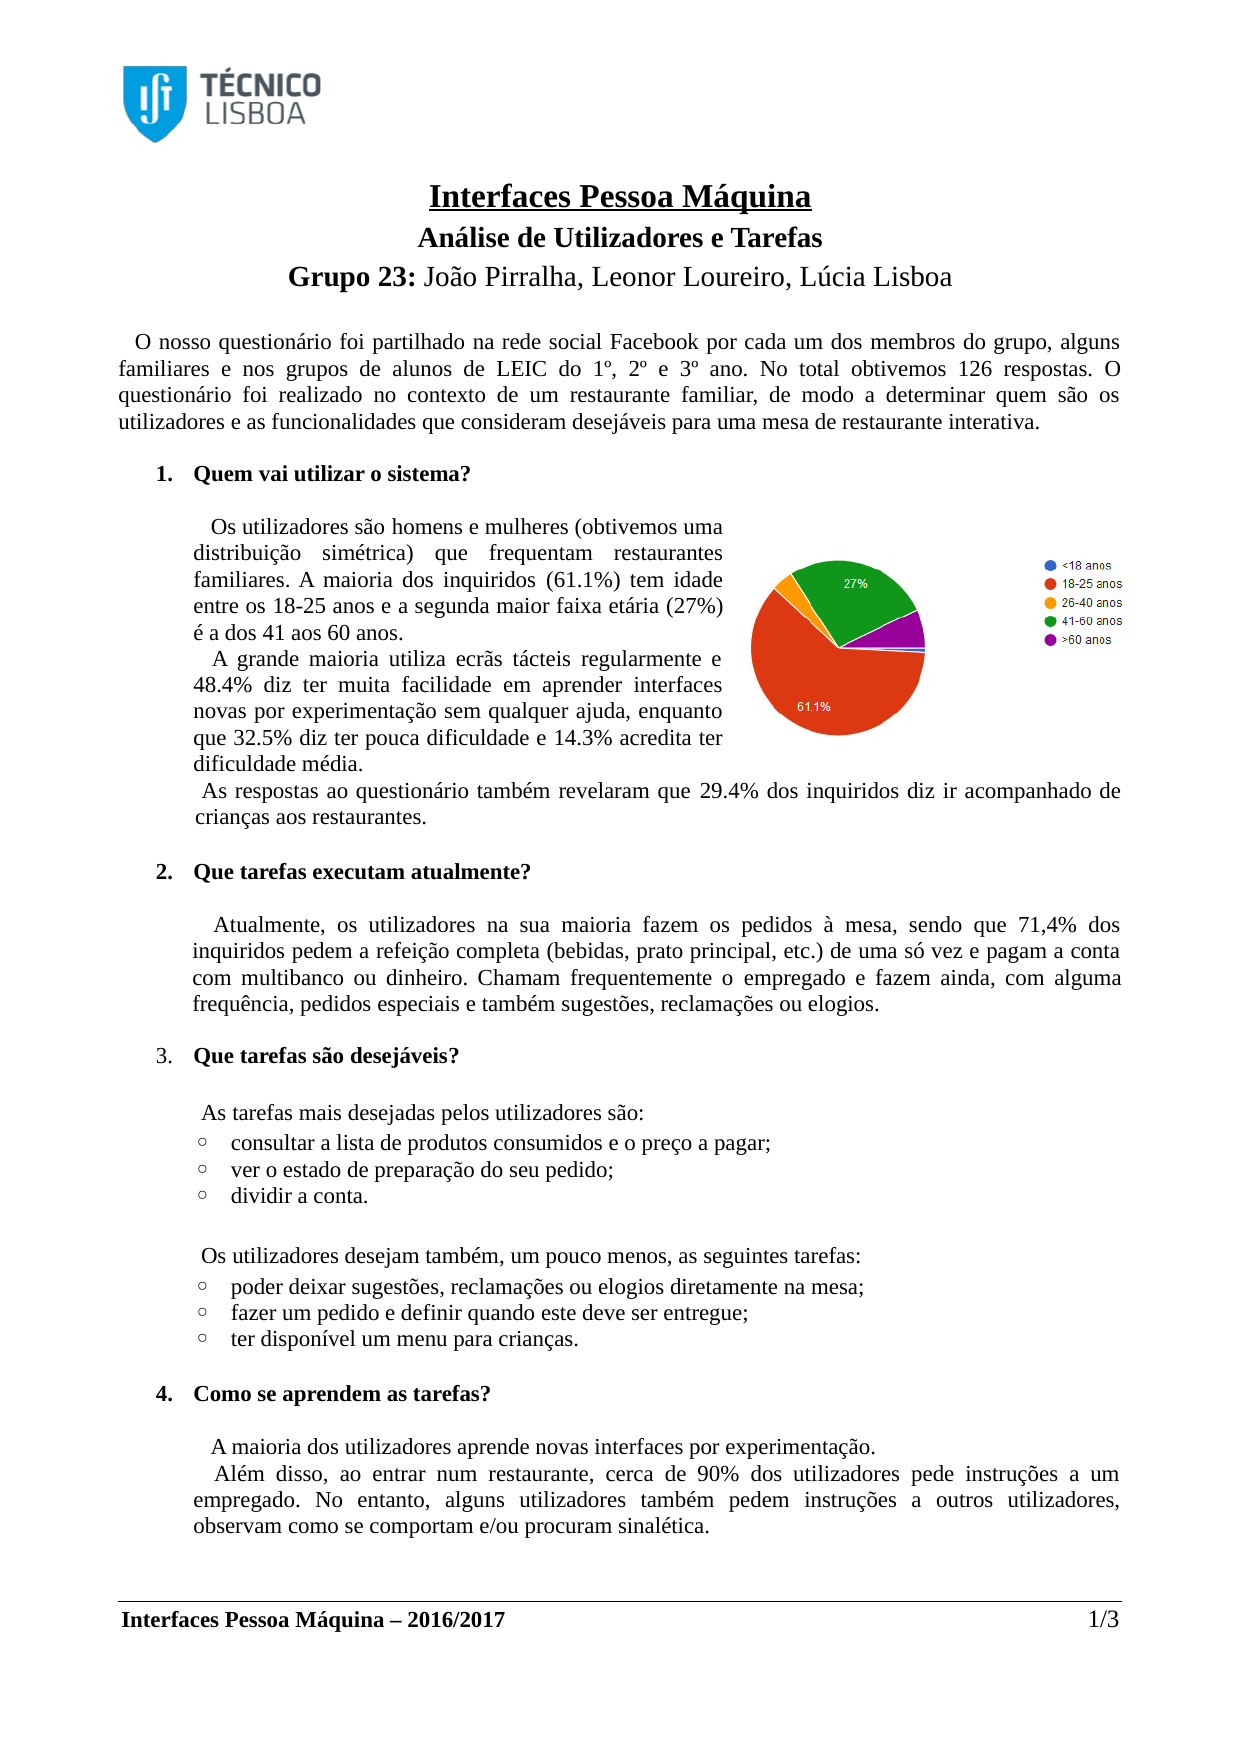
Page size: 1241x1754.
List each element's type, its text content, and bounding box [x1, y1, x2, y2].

text Análise de Utilizadores e Tarefas [118, 220, 1122, 254]
list Quem vai utilizar o sistema? [156, 460, 1122, 487]
list Que tarefas executam atualmente? [156, 858, 1122, 884]
text Interfaces Pessoa Máquina [118, 176, 1122, 215]
list Além disso, ao entrar num restaurante, cerca de 90% dos utilizadores pede instruções a um empregado. No entanto, alguns utilizadores também pedem instruções a outros utilizadores, observam como se comportam e/ou procuram sinalética. [156, 1459, 1122, 1539]
picture [729, 522, 1135, 762]
text O nosso questionário foi partilhado na rede social Facebook por cada um dos membros do grupo, alguns familiares e nos grupos de alunos de LEIC do 1º, 2º e 3º ano. No total obtivemos 126 respostas. O questionário foi realizado no contexto de um restaurante familiar, de modo a determinar quem são os utilizadores e as funcionalidades que consideram desejáveis para uma mesa de restaurante interativa. [118, 326, 1122, 434]
picture [122, 64, 321, 143]
text Atualmente, os utilizadores na sua maioria fazem os pedidos à mesa, sendo que 71,4% dos inquiridos pedem a refeição completa (bebidas, prato principal, etc.) de uma só vez e pagam a conta com multibanco ou dinheiro. Chamam frequentemente o empregado e fazem ainda, com alguma frequência, pedidos especiais e também sugestões, reclamações ou elogios. [192, 911, 1122, 1016]
picture [161, 87, 172, 110]
list As respostas ao questionário também revelaram que 29.4% dos inquiridos diz ir acompanhado de crianças aos restaurantes. [159, 777, 1122, 829]
list ver o estado de preparação do seu pedido; [193, 1156, 1122, 1182]
list Como se aprendem as tarefas? [156, 1381, 1122, 1407]
list As tarefas mais desejadas pelos utilizadores são: [165, 1099, 1122, 1126]
picture [141, 87, 147, 110]
list A maioria dos utilizadores aprende novas interfaces por experimentação. [156, 1433, 1122, 1459]
list Que tarefas são desejáveis? [156, 1043, 1122, 1069]
picture [141, 116, 147, 123]
text Grupo 23: João Pirralha, Leonor Loureiro, Lúcia Lisboa [118, 259, 1122, 292]
list A grande maioria utiliza ecrãs tácteis regularmente e 48.4% diz ter muita facilidade em aprender interfaces novas por experimentação sem qualquer ajuda, enquanto que 32.5% diz ter pouca dificuldade e 14.3% acredita ter dificuldade média. [156, 645, 1122, 777]
list consultar a lista de produtos consumidos e o preço a pagar; [193, 1129, 1122, 1156]
list poder deixar sugestões, reclamações ou elogios diretamente na mesa; [193, 1273, 1122, 1299]
list dividir a conta. [193, 1182, 1122, 1208]
list Os utilizadores são homens e mulheres (obtivemos uma distribuição simétrica) que frequentam restaurantes familiares. A maioria dos inquiridos (61.1%) tem idade entre os 18-25 anos e a segunda maior faixa etária (27%) é a dos 41 aos 60 anos. [156, 513, 1122, 645]
picture [153, 74, 159, 123]
list Os utilizadores desejam também, um pouco menos, as seguintes tarefas: [165, 1242, 1122, 1269]
picture [163, 74, 169, 82]
list ter disponível um menu para crianças. [193, 1325, 1122, 1352]
list fazer um pedido e definir quando este deve ser entregue; [193, 1299, 1122, 1325]
